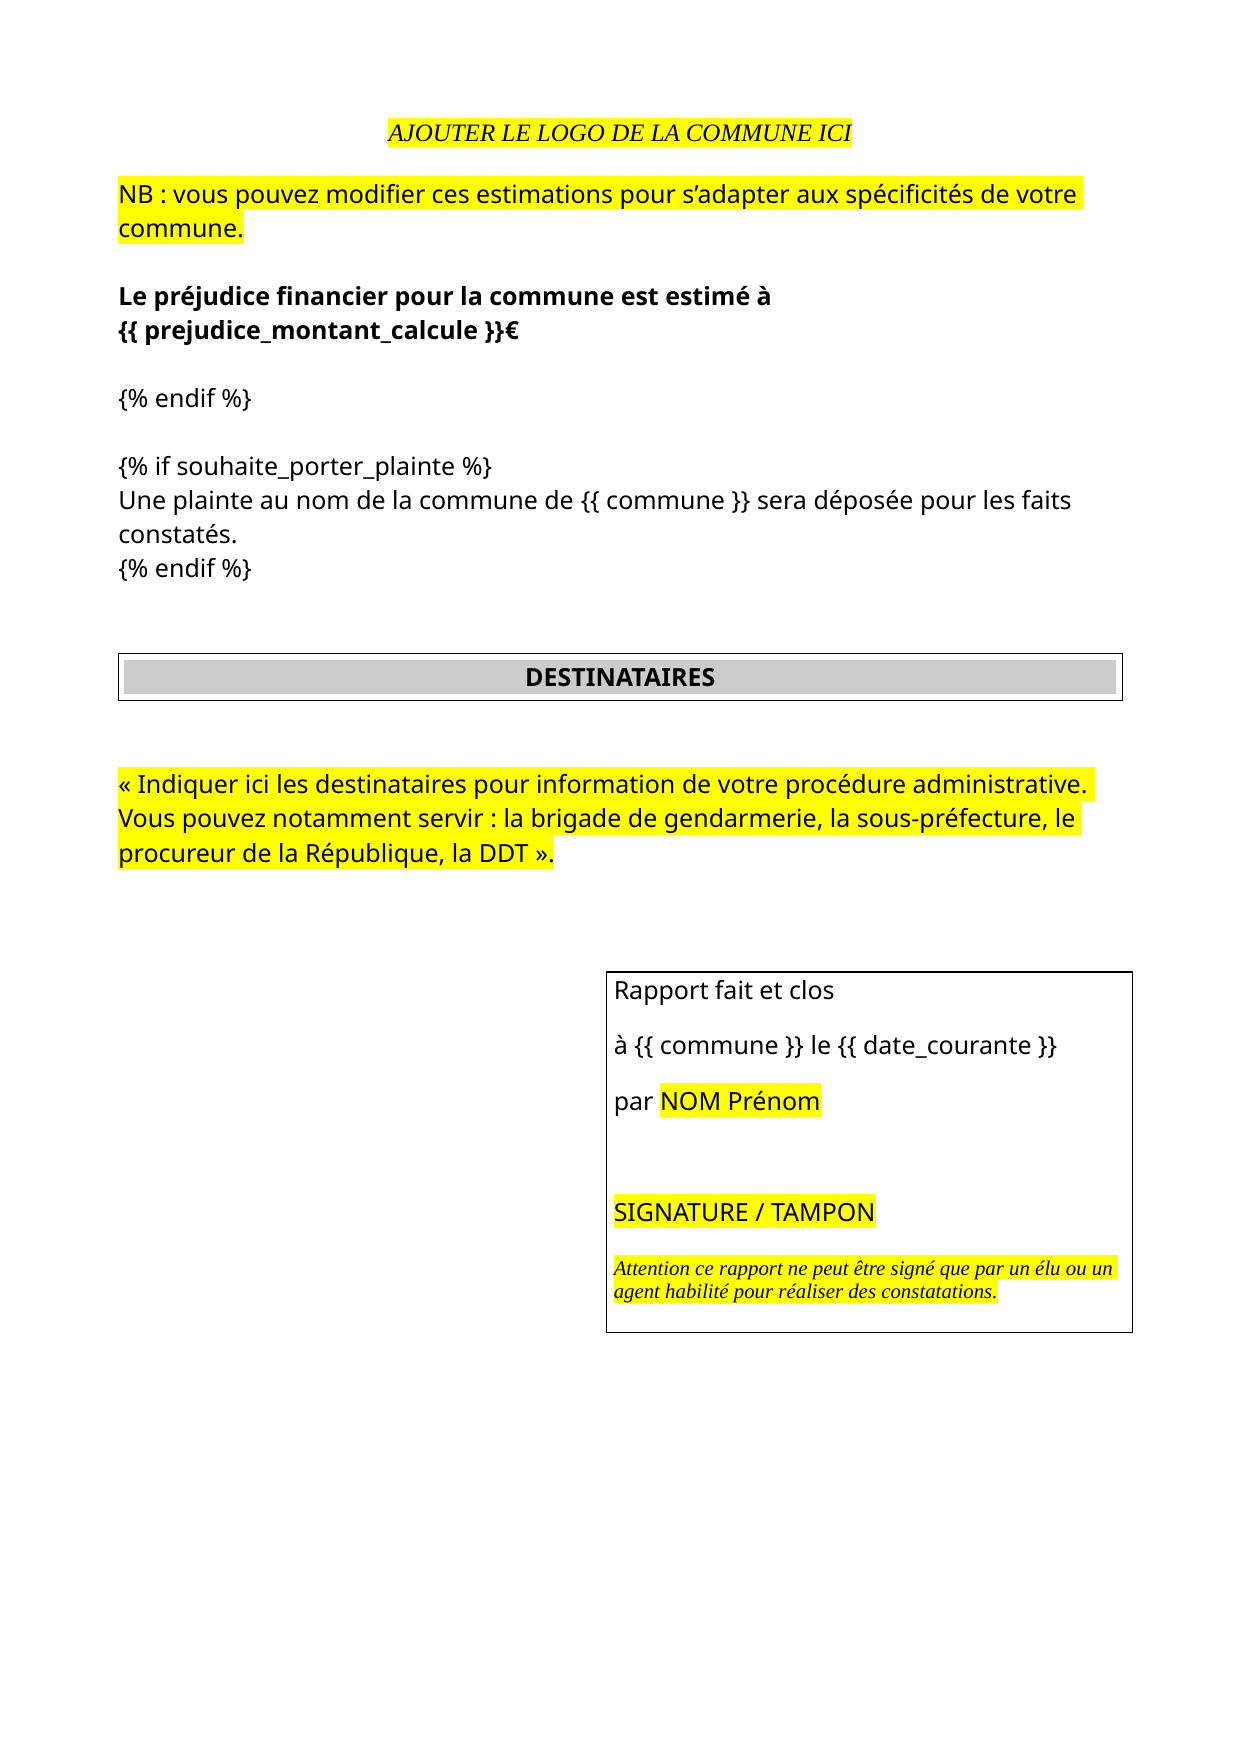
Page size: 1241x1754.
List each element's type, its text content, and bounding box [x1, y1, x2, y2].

text {% endif %} [118, 381, 1122, 415]
text « Indiquer ici les destinataires pour information de votre procédure administrative. Vous pouvez notamment servir : la brigade de gendarmerie, la sous-préfecture, le procureur de la République, la DDT ». [118, 767, 1122, 869]
table_header Rapport fait et clos à {{ commune }} le {{ date_courante }} par NOM Prénom SIGNATURE / TAMPON Attention ce rapport ne peut être signé que par un élu ou un agent habilité pour réaliser des constatations. [607, 973, 1132, 1332]
text Le préjudice financier pour la commune est estimé à {{ prejudice_montant_calcule }}€ [118, 278, 1122, 347]
text NB : vous pouvez modifier ces estimations pour s’adapter aux spécificités de votre commune. [118, 176, 1122, 244]
text Une plainte au nom de la commune de {{ commune }} sera déposée pour les faits constatés. [118, 483, 1122, 551]
text {% if souhaite_porter_plainte %} [118, 449, 1122, 483]
text {% endif %} [118, 551, 1122, 585]
table_header DESTINATAIRES [119, 654, 1122, 700]
